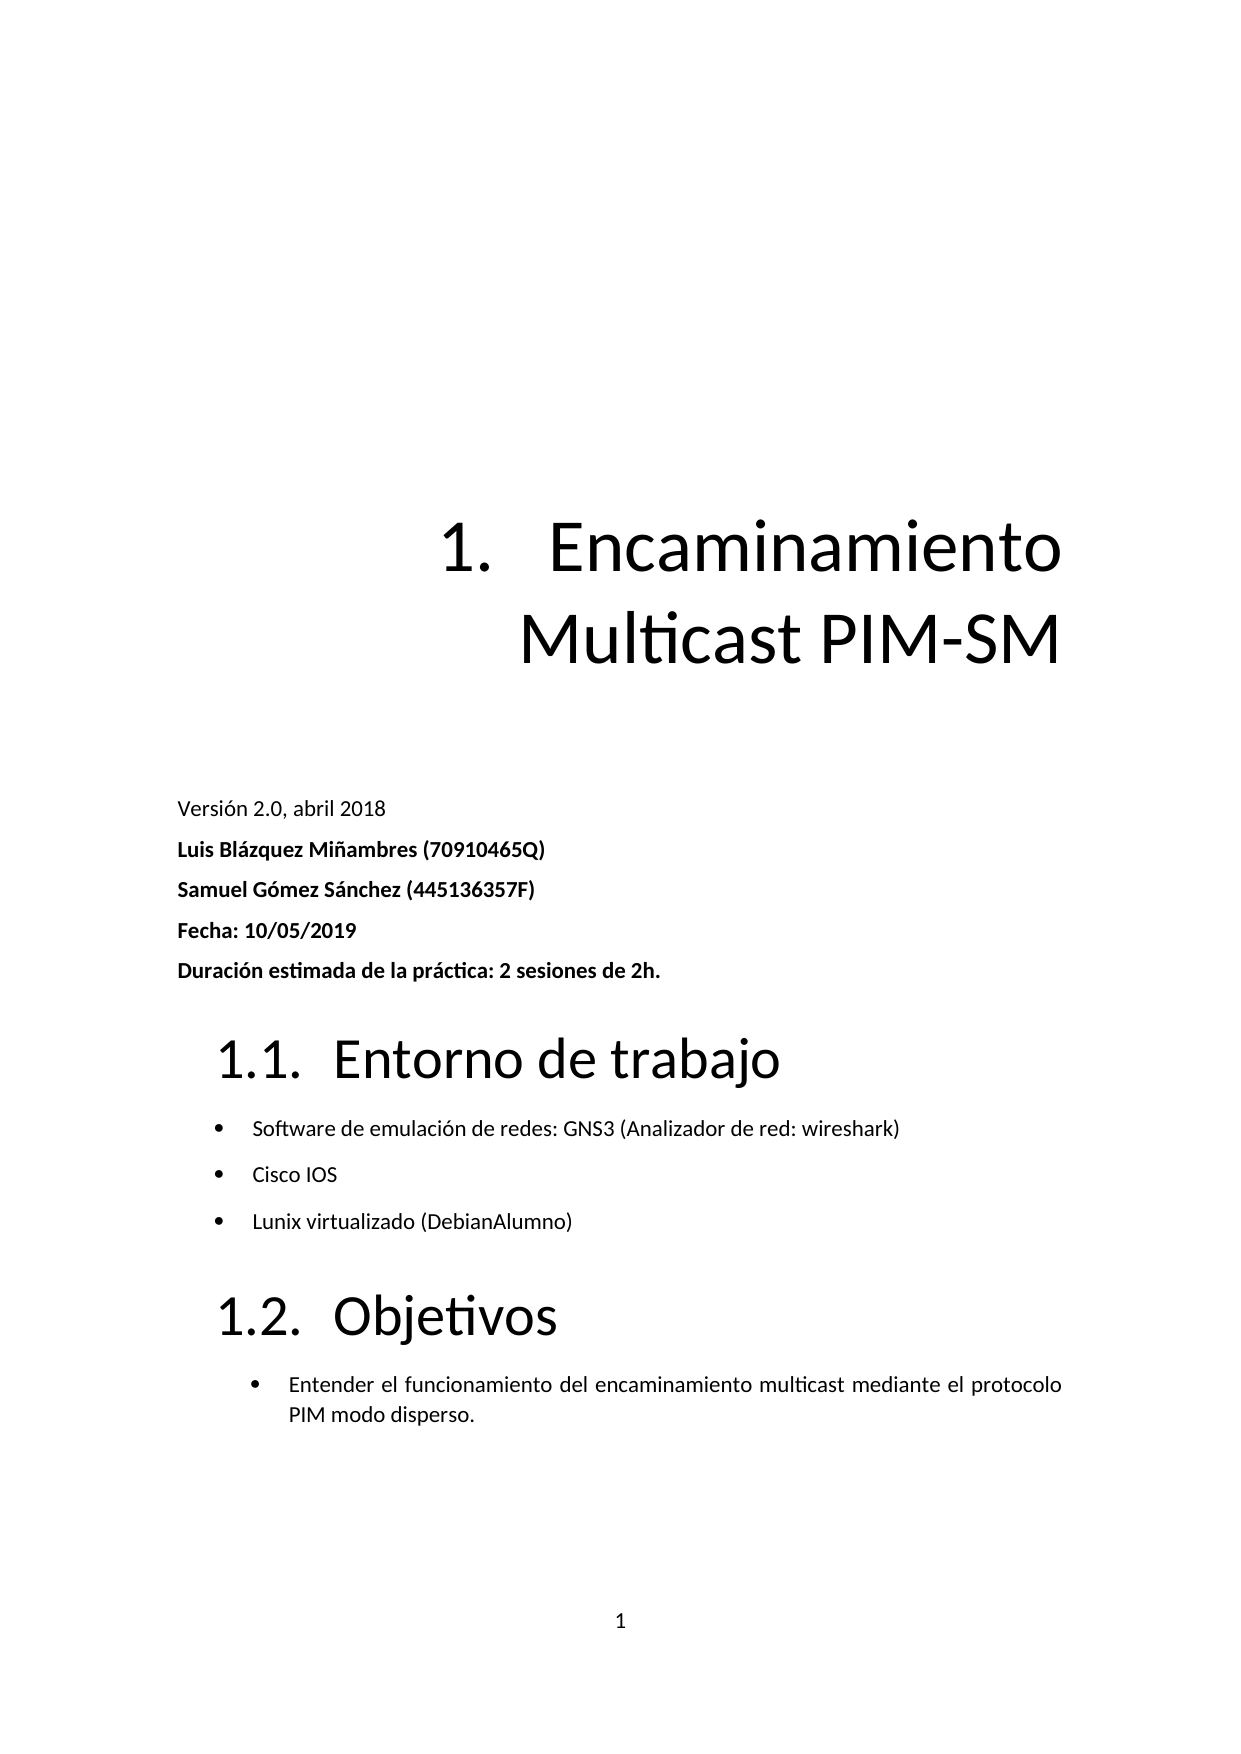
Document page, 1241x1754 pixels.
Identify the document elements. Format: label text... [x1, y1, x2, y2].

text Duración estimada de la práctica: 2 sesiones de 2h. [177, 957, 1063, 984]
list Lunix virtualizado (DebianAlumno) [215, 1207, 1063, 1235]
text Luis Blázquez Miñambres (70910465Q) [177, 835, 1063, 863]
text Fecha: 10/05/2019 [177, 916, 1063, 944]
list Entender el funcionamiento del encaminamiento multicast mediante el protocolo PIM modo disperso. [251, 1370, 1063, 1428]
list Cisco IOS [215, 1161, 1063, 1188]
text Versión 2.0, abril 2018 [177, 794, 1063, 822]
text Samuel Gómez Sánchez (445136357F) [177, 876, 1063, 903]
subtitle Encaminamiento Multicast PIM-SM [177, 499, 1063, 682]
subtitle Entorno de trabajo [215, 1022, 1063, 1093]
subtitle Objetivos [215, 1278, 1063, 1349]
list Software de emulación de redes: GNS3 (Analizador de red: wireshark) [215, 1114, 1063, 1142]
